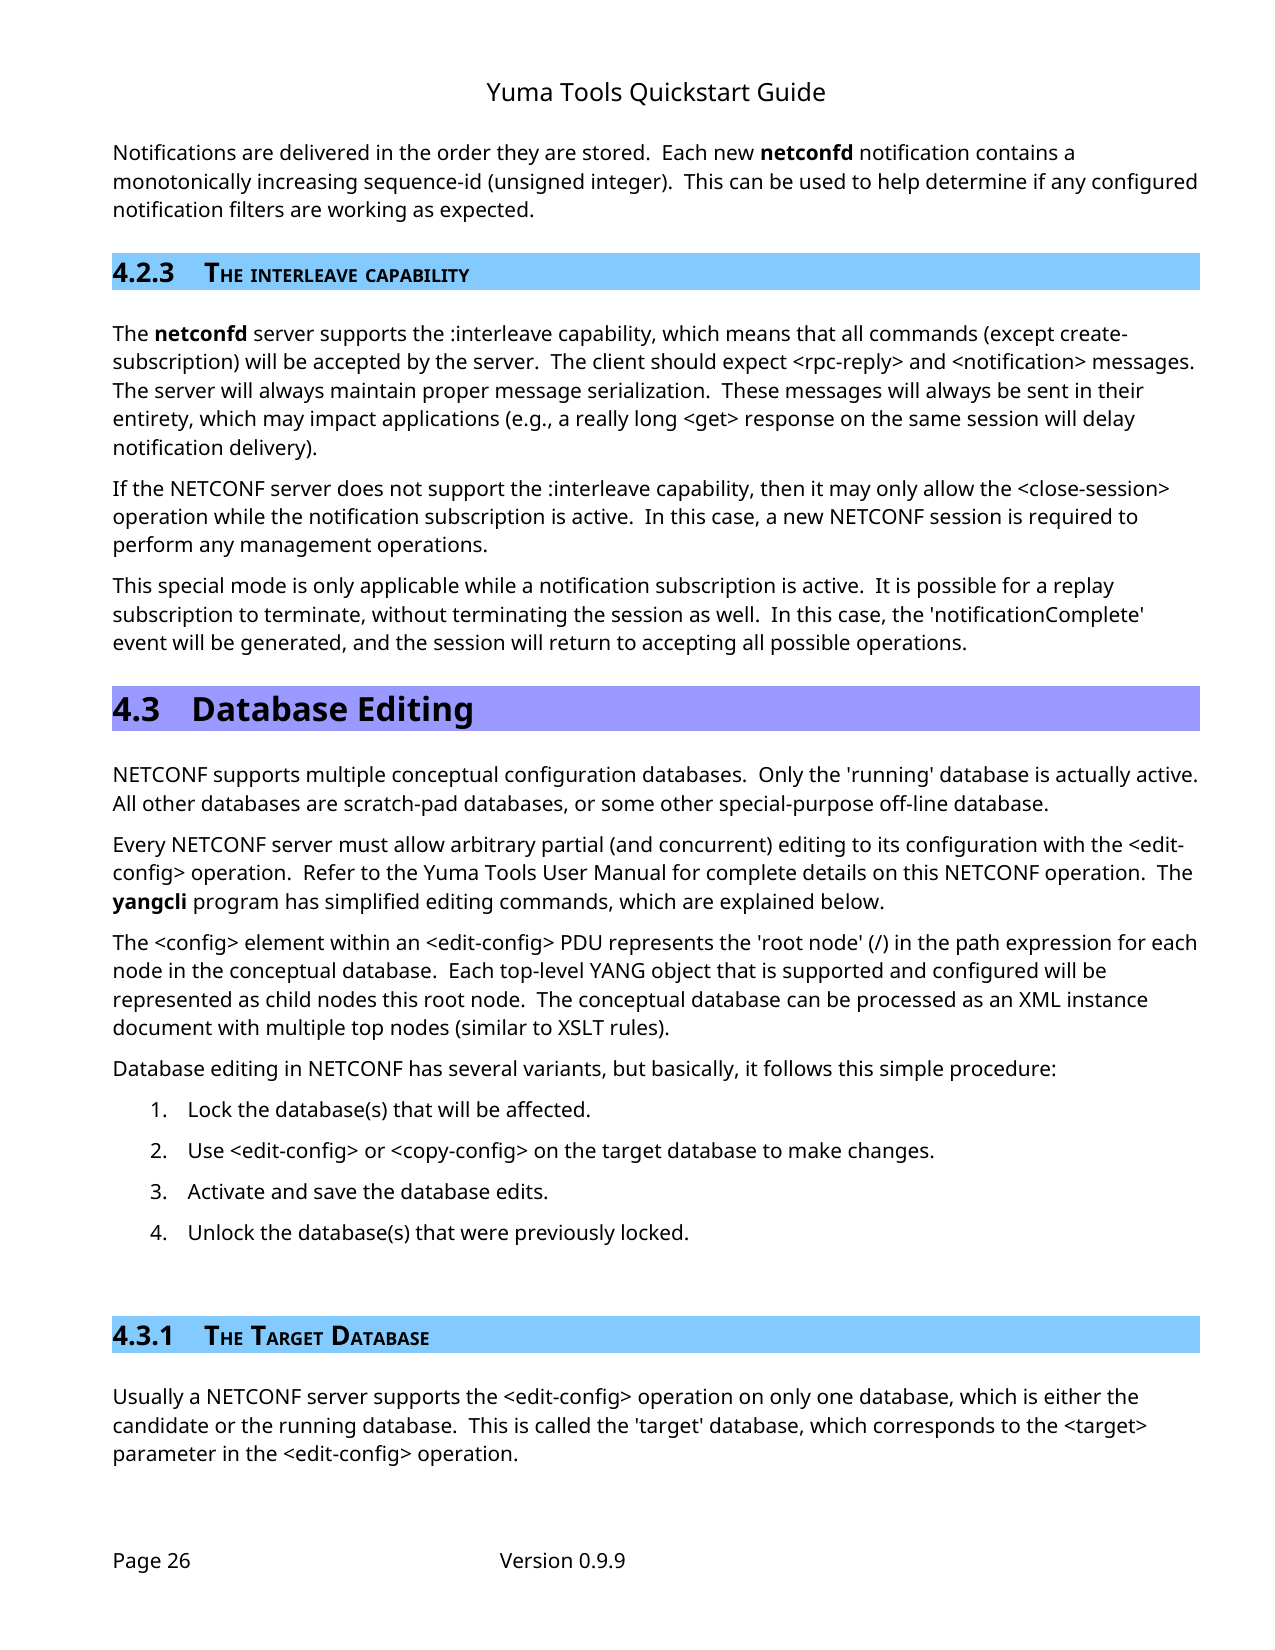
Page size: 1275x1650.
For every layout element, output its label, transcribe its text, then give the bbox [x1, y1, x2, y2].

subtitle The Target Database [112, 1316, 1200, 1353]
text Usually a NETCONF server supports the <edit-config> operation on only one database, which is either the candidate or the running database. This is called the 'target' database, which corresponds to the <target> parameter in the <edit-config> operation. [112, 1382, 1200, 1468]
subtitle Database Editing [112, 686, 1200, 731]
text Notifications are delivered in the order they are stored. Each new netconfd notification contains a monotonically increasing sequence-id (unsigned integer). This can be used to help determine if any configured notification filters are working as expected. [112, 138, 1200, 224]
text Database editing in NETCONF has several variants, but basically, it follows this simple procedure: [112, 1054, 1200, 1082]
text Every NETCONF server must allow arbitrary partial (and concurrent) editing to its configuration with the <edit-config> operation. Refer to the Yuma Tools User Manual for complete details on this NETCONF operation. The yangcli program has simplified editing commands, which are explained below. [112, 830, 1200, 915]
text If the NETCONF server does not support the :interleave capability, then it may only allow the <close-session> operation while the notification subscription is active. In this case, a new NETCONF session is required to perform any management operations. [112, 474, 1200, 559]
list Unlock the database(s) that were previously locked. [150, 1218, 1200, 1246]
text This special mode is only applicable while a notification subscription is active. It is possible for a replay subscription to terminate, without terminating the session as well. In this case, the 'notificationComplete' event will be generated, and the session will return to accepting all possible operations. [112, 572, 1200, 657]
list Activate and save the database edits. [150, 1177, 1200, 1205]
list Lock the database(s) that will be affected. [150, 1095, 1200, 1123]
text The <config> element within an <edit-config> PDU represents the 'root node' (/) in the path expression for each node in the conceptual database. Each top-level YANG object that is supported and configured will be represented as child nodes this root node. The conceptual database can be processed as an XML instance document with multiple top nodes (similar to XSLT rules). [112, 928, 1200, 1042]
subtitle The interleave capability [112, 253, 1200, 290]
list Use <edit-config> or <copy-config> on the target database to make changes. [150, 1136, 1200, 1164]
text NETCONF supports multiple conceptual configuration databases. Only the 'running' database is actually active. All other databases are scratch-pad databases, or some other special-purpose off-line database. [112, 761, 1200, 817]
text The netconfd server supports the :interleave capability, which means that all commands (except create-subscription) will be accepted by the server. The client should expect <rpc-reply> and <notification> messages. The server will always maintain proper message serialization. These messages will always be sent in their entirety, which may impact applications (e.g., a really long <get> response on the same session will delay notification delivery). [112, 319, 1200, 461]
